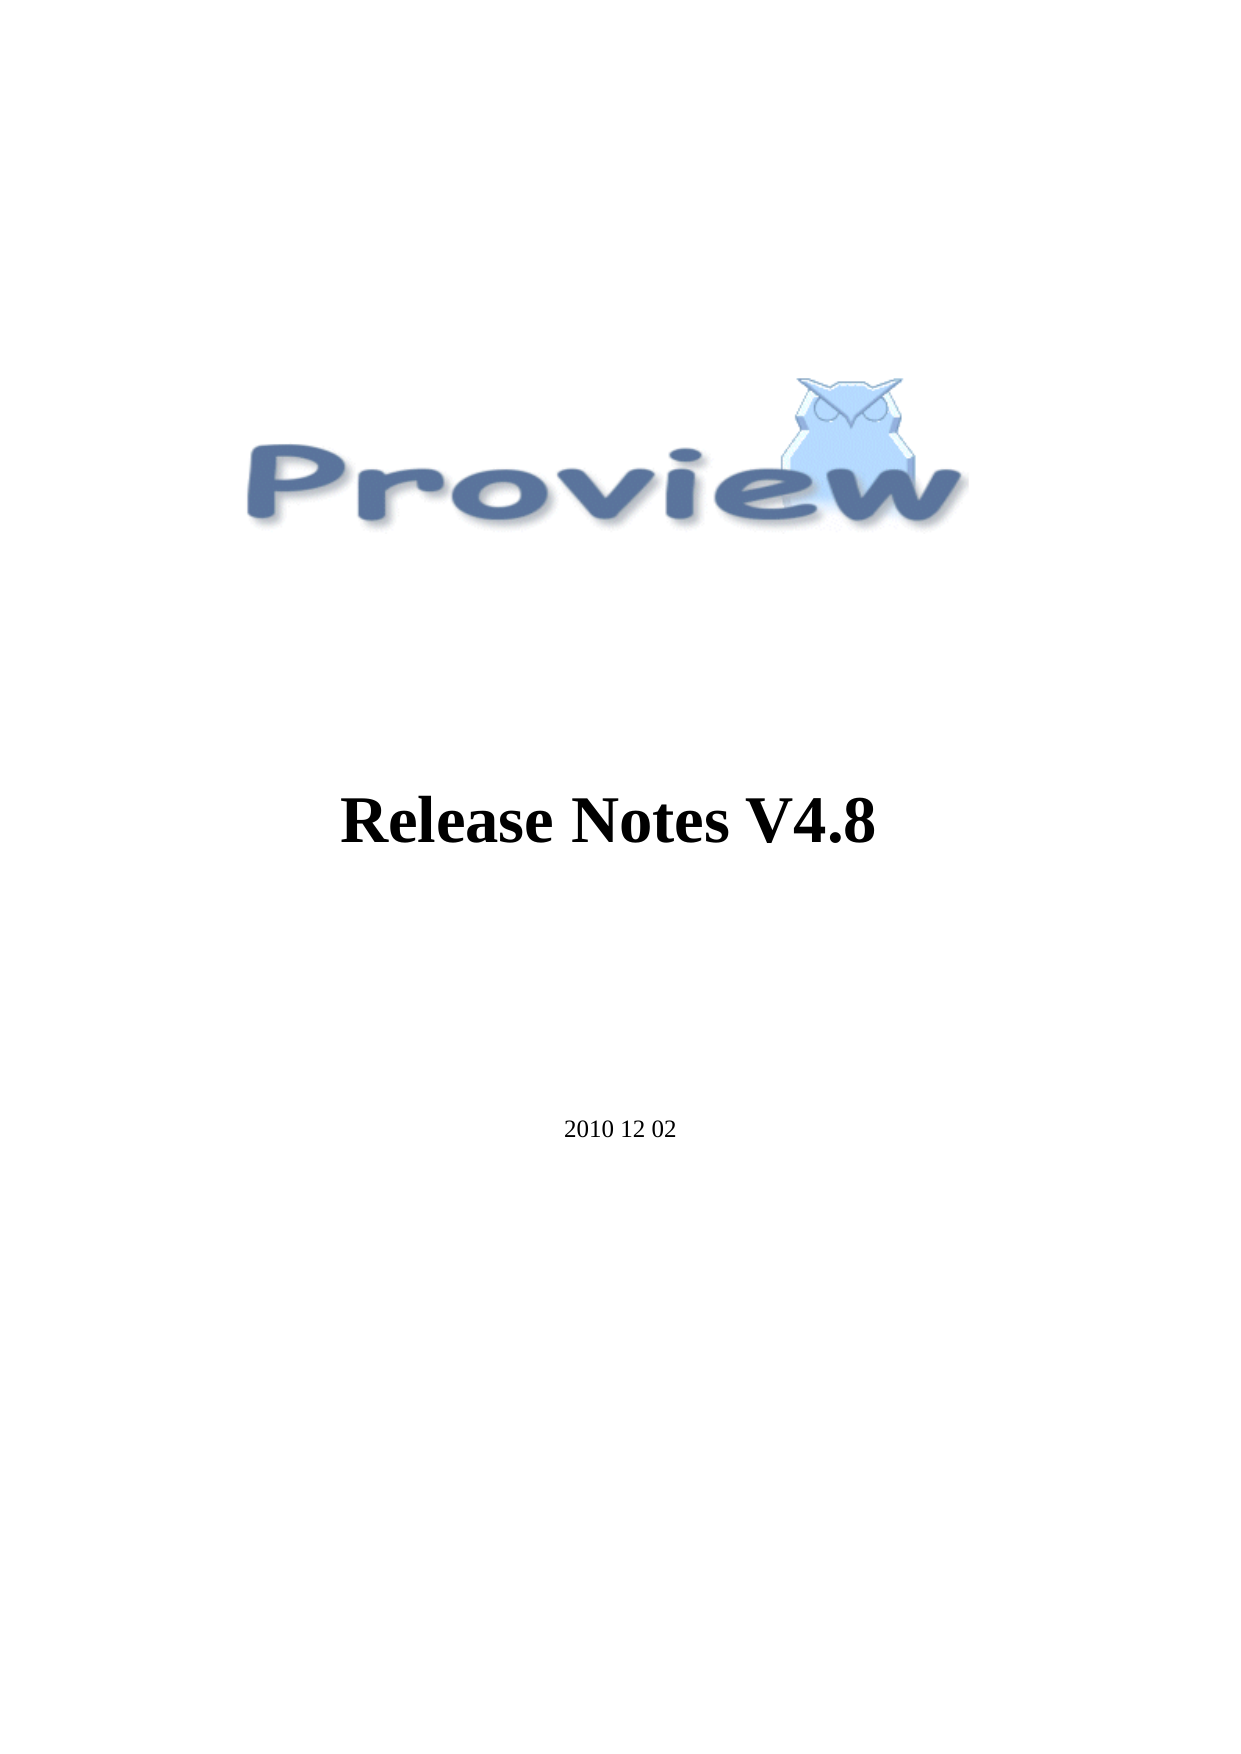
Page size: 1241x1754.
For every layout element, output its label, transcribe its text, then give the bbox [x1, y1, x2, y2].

picture [229, 377, 980, 534]
text Release Notes V4.8 [118, 783, 1122, 857]
text 2010 12 02 [118, 1116, 1122, 1143]
